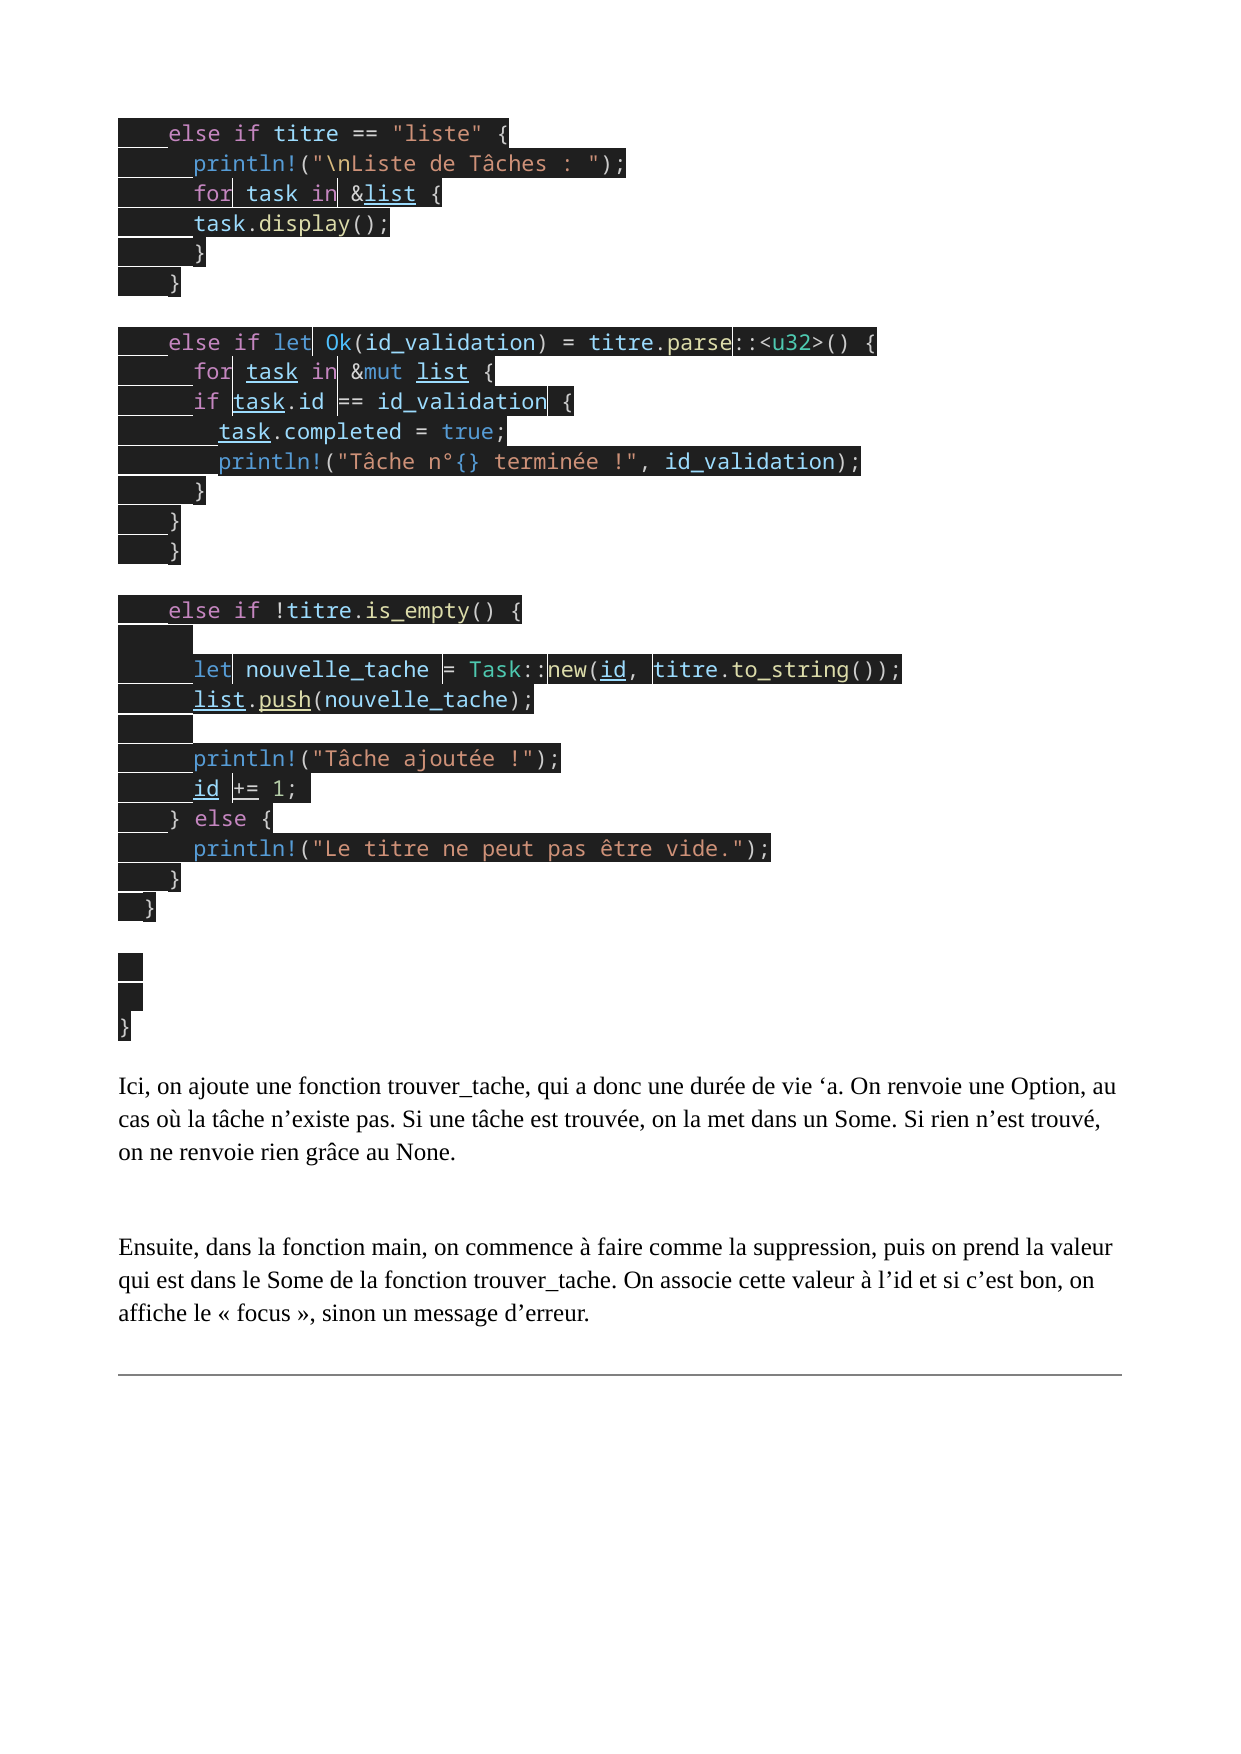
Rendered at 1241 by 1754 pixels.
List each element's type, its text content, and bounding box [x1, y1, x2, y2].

text println!("\nListe de Tâches : "); [118, 148, 1122, 178]
text Ensuite, dans la fonction main, on commence à faire comme la suppression, puis on prend la valeur qui est dans le Some de la fonction trouver_tache. On associe cette valeur à l’id et si c’est bon, on affiche le « focus », sinon un message d’erreur. [118, 1232, 1122, 1327]
text } [118, 1011, 1122, 1041]
text println!("Tâche ajoutée !"); [118, 743, 1122, 773]
text task.completed = true; [118, 416, 1122, 446]
text } [118, 237, 1122, 267]
text println!("Tâche n°{} terminée !", id_validation); [118, 446, 1122, 476]
text } [118, 476, 1122, 505]
text } [118, 267, 1122, 297]
text 15 — Design idiomatique Rust [118, 1515, 1122, 1558]
text else if !titre.is_empty() { [118, 594, 1122, 624]
text } [118, 862, 1122, 892]
text let nouvelle_tache = Task::new(id, titre.to_string()); [118, 654, 1122, 684]
text } [118, 535, 1122, 565]
text id += 1; [118, 773, 1122, 803]
text Ici, on ajoute une fonction trouver_tache, qui a donc une durée de vie ‘a. On renvoie une Option, au cas où la tâche n’existe pas. Si une tâche est trouvée, on la met dans un Some. Si rien n’est trouvé, on ne renvoie rien grâce au None. [118, 1071, 1122, 1166]
text } [118, 892, 1122, 922]
text list.push(nouvelle_tache); [118, 684, 1122, 714]
text println!("Le titre ne peut pas être vide."); [118, 833, 1122, 862]
text } [118, 505, 1122, 535]
text for task in &list { [118, 178, 1122, 207]
text } else { [118, 803, 1122, 833]
text for task in &mut list { [118, 356, 1122, 386]
text if task.id == id_validation { [118, 386, 1122, 416]
text else if titre == "liste" { [118, 118, 1122, 148]
text else if let Ok(id_validation) = titre.parse::<u32>() { [118, 327, 1122, 356]
text task.display(); [118, 207, 1122, 237]
